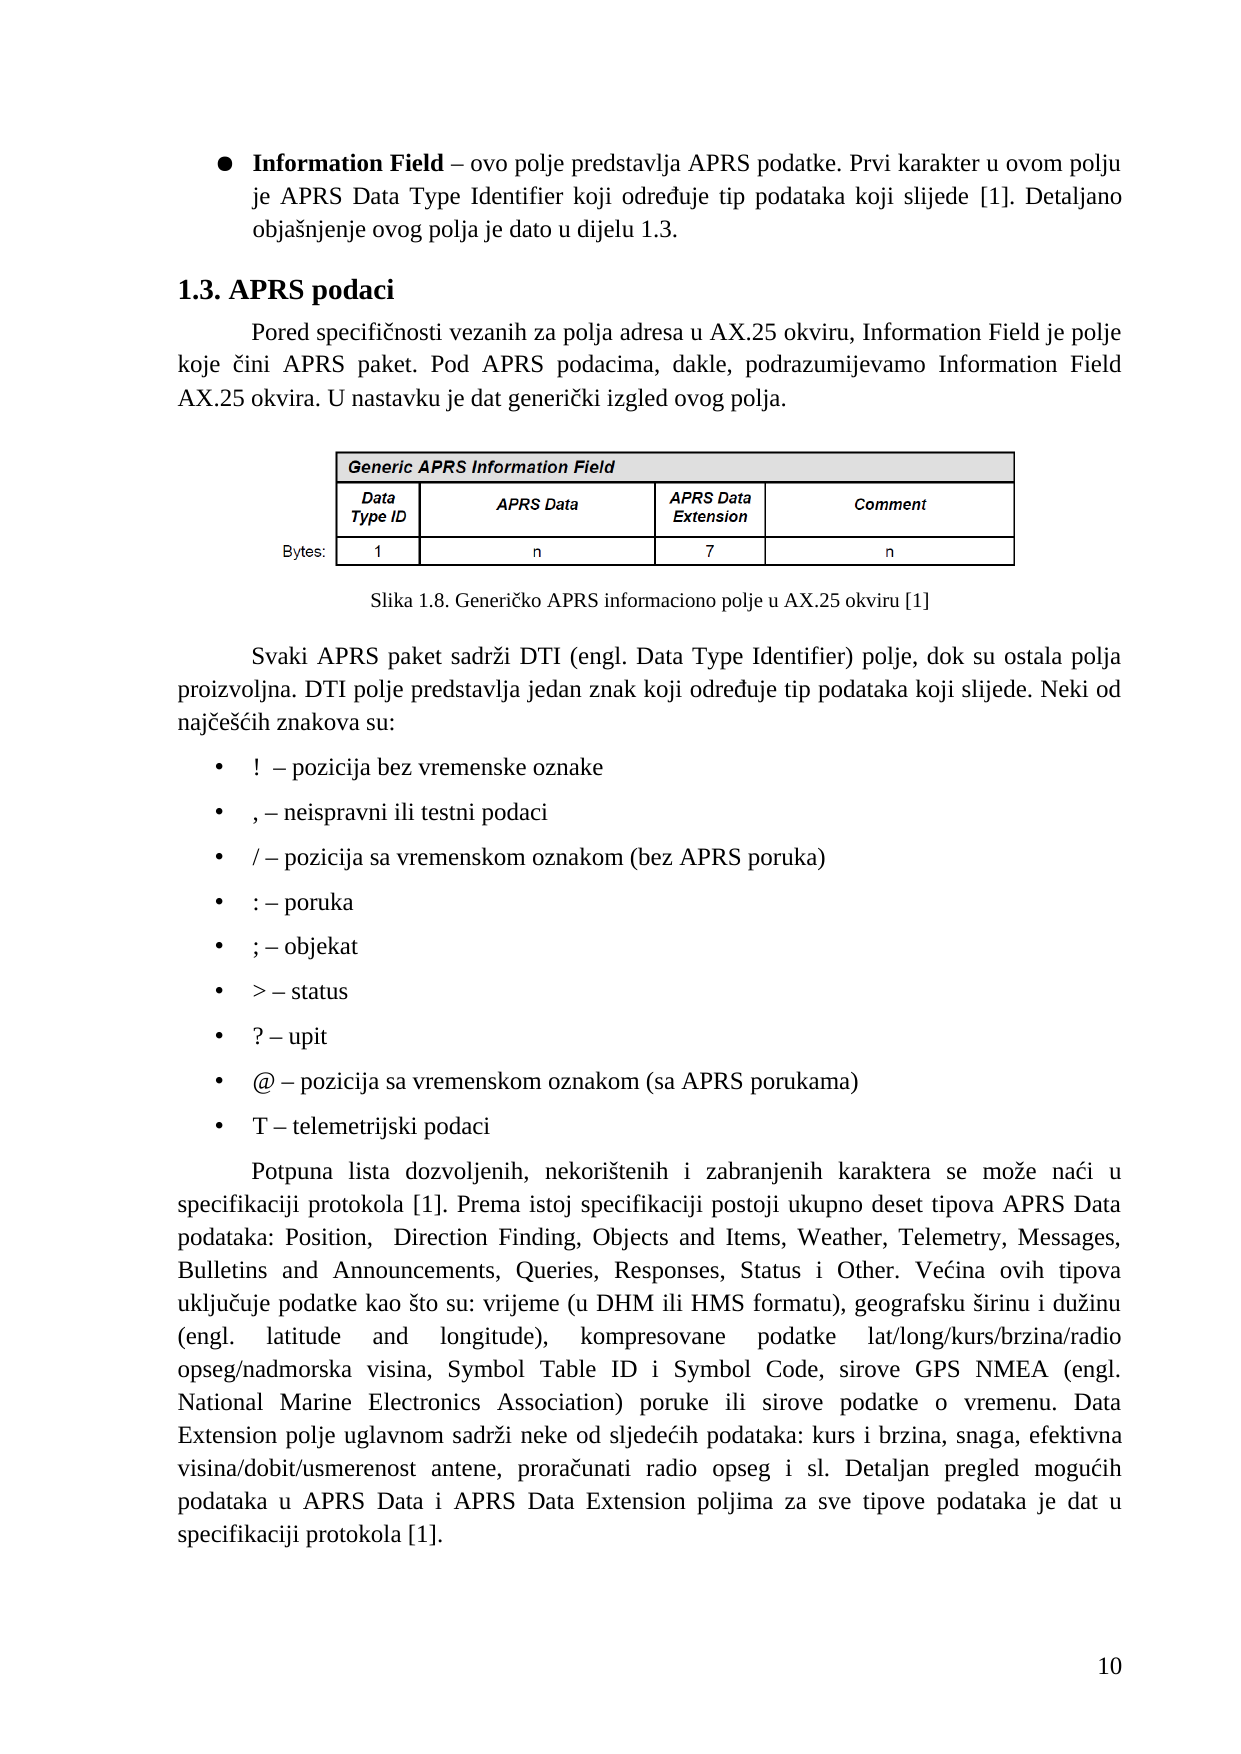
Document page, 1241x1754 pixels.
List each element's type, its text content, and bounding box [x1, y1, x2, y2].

text Svaki APRS paket sadrži DTI (engl. Data Type Identifier) polje, dok su ostala polja proizvoljna. DTI polje predstavlja jedan znak koji određuje tip podataka koji slijede. Neki od najčešćih znakova su: [177, 641, 1122, 736]
list ? – upit [215, 1021, 1122, 1050]
list : – poruka [215, 887, 1122, 915]
subtitle 1.3. APRS podaci [177, 272, 1122, 305]
list ; – objekat [215, 931, 1122, 960]
picture [270, 444, 1029, 581]
list T – telemetrijski podaci [215, 1111, 1122, 1140]
list > – status [215, 976, 1122, 1005]
list , – neispravni ili testni podaci [215, 797, 1122, 826]
text Potpuna lista dozvoljenih, nekorištenih i zabranjenih karaktera se može naći u specifikaciji protokola [1]. Prema istoj specifikaciji postoji ukupno deset tipova APRS Data podataka: Position, Direction Finding, Objects and Items, Weather, Telemetry, Messages, Bulletins and Announcements, Queries, Responses, Status i Other. Većina ovih tipova uključuje podatke kao što su: vrijeme (u DHM ili HMS formatu), geografsku širinu i dužinu (engl. latitude and longitude), kompresovane podatke lat/long/kurs/brzina/radio opseg/nadmorska visina, Symbol Table ID i Symbol Code, sirove GPS NMEA (engl. National Marine Electronics Association) poruke ili sirove podatke o vremenu. Data Extension polje uglavnom sadrži neke od sljedećih podataka: kurs i brzina, snaga, efektivna visina/dobit/usmerenost antene, proračunati radio opseg i sl. Detaljan pregled mogućih podataka u APRS Data i APRS Data Extension poljima za sve tipove podataka je dat u specifikaciji protokola [1]. [177, 1156, 1122, 1548]
list ! – pozicija bez vremenske oznake [215, 752, 1122, 781]
list @ – pozicija sa vremenskom oznakom (sa APRS porukama) [215, 1066, 1122, 1095]
list Information Field – ovo polje predstavlja APRS podatke. Prvi karakter u ovom polju je APRS Data Type Identifier koji određuje tip podataka koji slijede [1]. Detaljano objašnjenje ovog polja je dato u dijelu 1.3. [215, 148, 1122, 242]
list / – pozicija sa vremenskom oznakom (bez APRS poruka) [215, 842, 1122, 870]
text Slika 1.8. Generičko APRS informaciono polje u AX.25 okviru [1] [177, 588, 1122, 612]
text Pored specifičnosti vezanih za polja adresa u AX.25 okviru, Information Field je polje koje čini APRS paket. Pod APRS podacima, dakle, podrazumijevamo Information Field AX.25 okvira. U nastavku je dat generički izgled ovog polja. [177, 317, 1122, 411]
